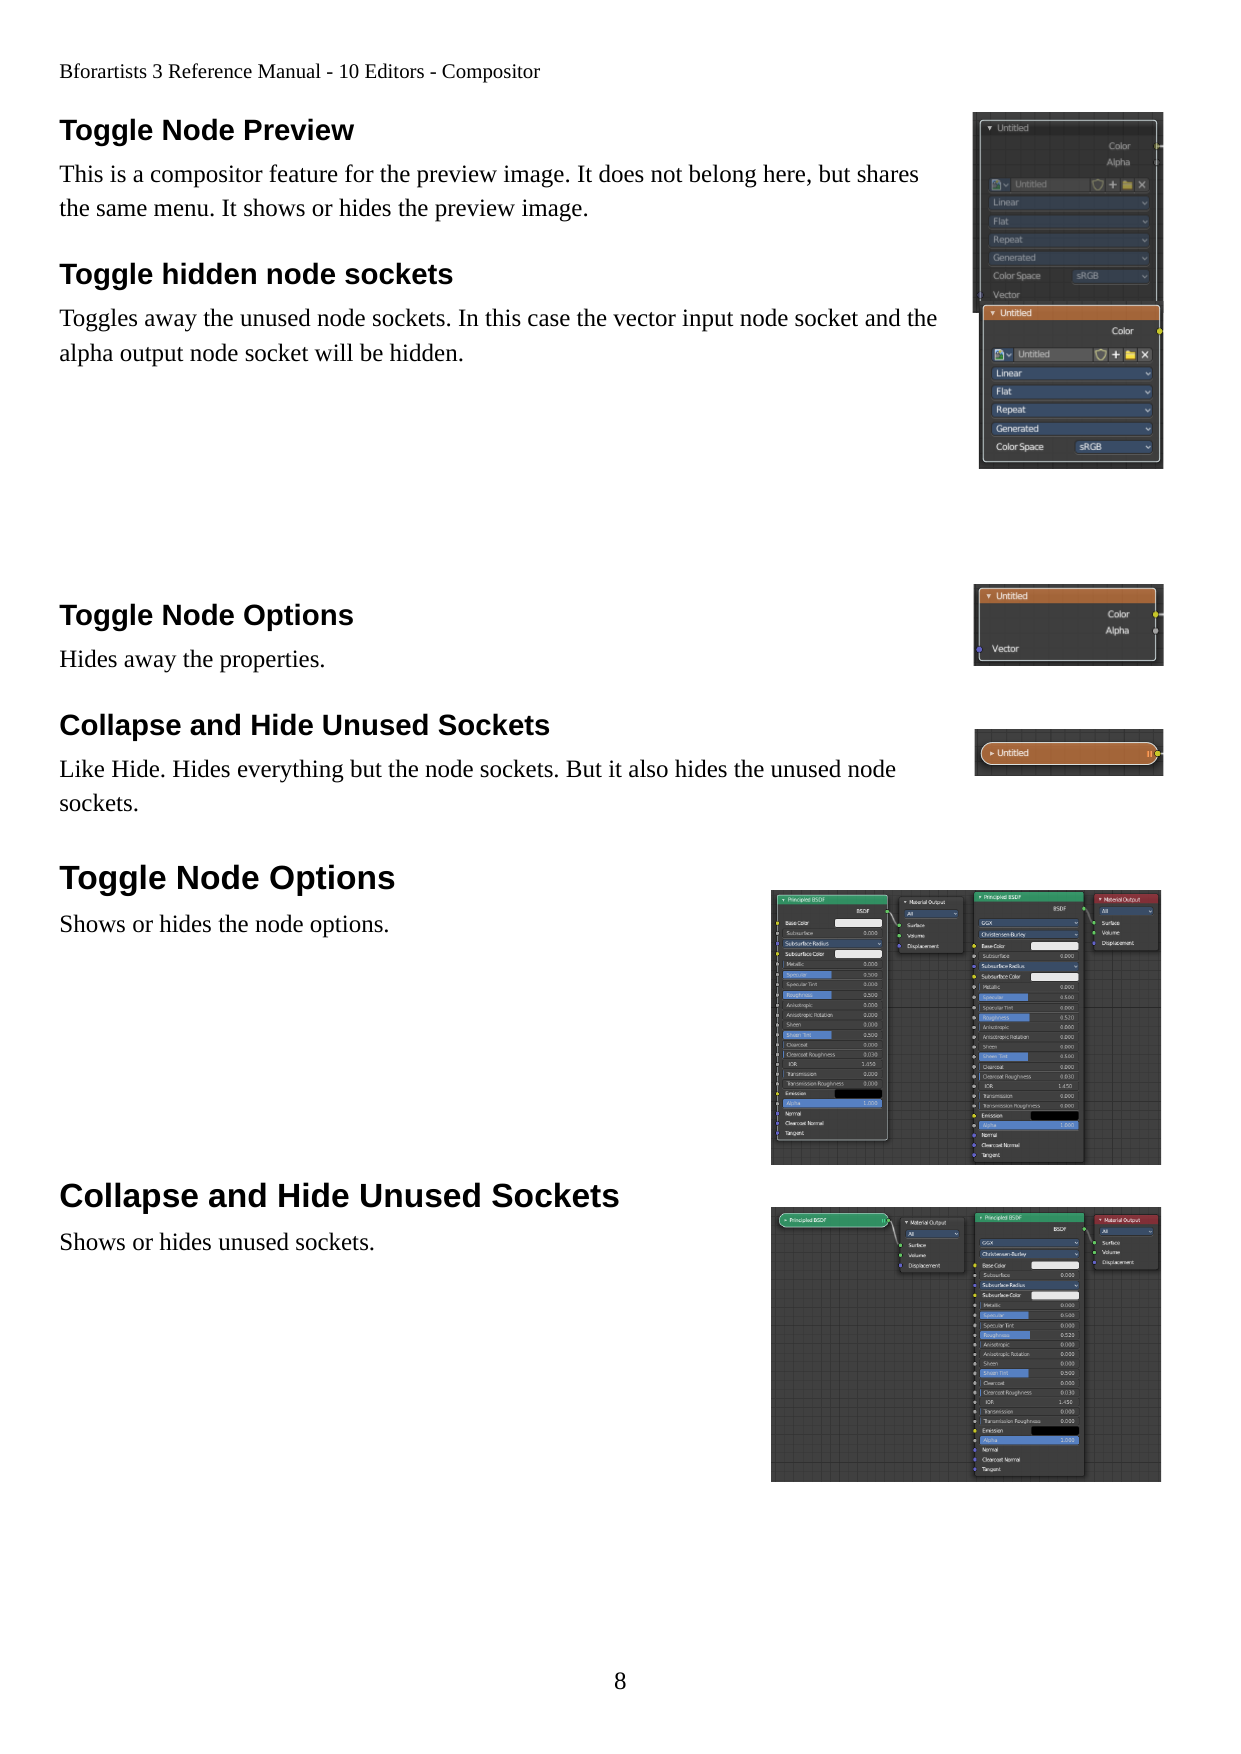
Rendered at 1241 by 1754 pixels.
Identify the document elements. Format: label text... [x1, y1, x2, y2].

subtitle Toggle Node Options [59, 598, 973, 631]
subtitle Collapse and Hide Unused Sockets [59, 1175, 1181, 1214]
subtitle [1164, 257, 1181, 291]
text Toggles away the unused node sockets. In this case the vector input node socket and the alpha output node socket will be hidden. [59, 303, 978, 366]
subtitle Toggle hidden node sockets [59, 257, 972, 291]
picture [771, 1207, 1162, 1482]
picture [771, 890, 1162, 1165]
picture [973, 584, 1164, 666]
subtitle [1164, 113, 1181, 146]
picture [974, 729, 1164, 776]
picture [972, 112, 1164, 469]
subtitle Toggle Node Options [59, 858, 1181, 897]
text Like Hide. Hides everything but the node sockets. But it also hides the unused node sockets. [59, 754, 1181, 817]
subtitle Toggle Node Preview [59, 113, 972, 146]
text Hides away the properties. [59, 644, 1181, 673]
text Shows or hides the node options. [59, 909, 771, 938]
text Shows or hides unused sockets. [59, 1227, 771, 1255]
subtitle [1164, 598, 1181, 631]
subtitle Collapse and Hide Unused Sockets [59, 707, 1181, 741]
text This is a compositor feature for the preview image. It does not belong here, but shares the same menu. It shows or hides the preview image. [59, 159, 972, 222]
